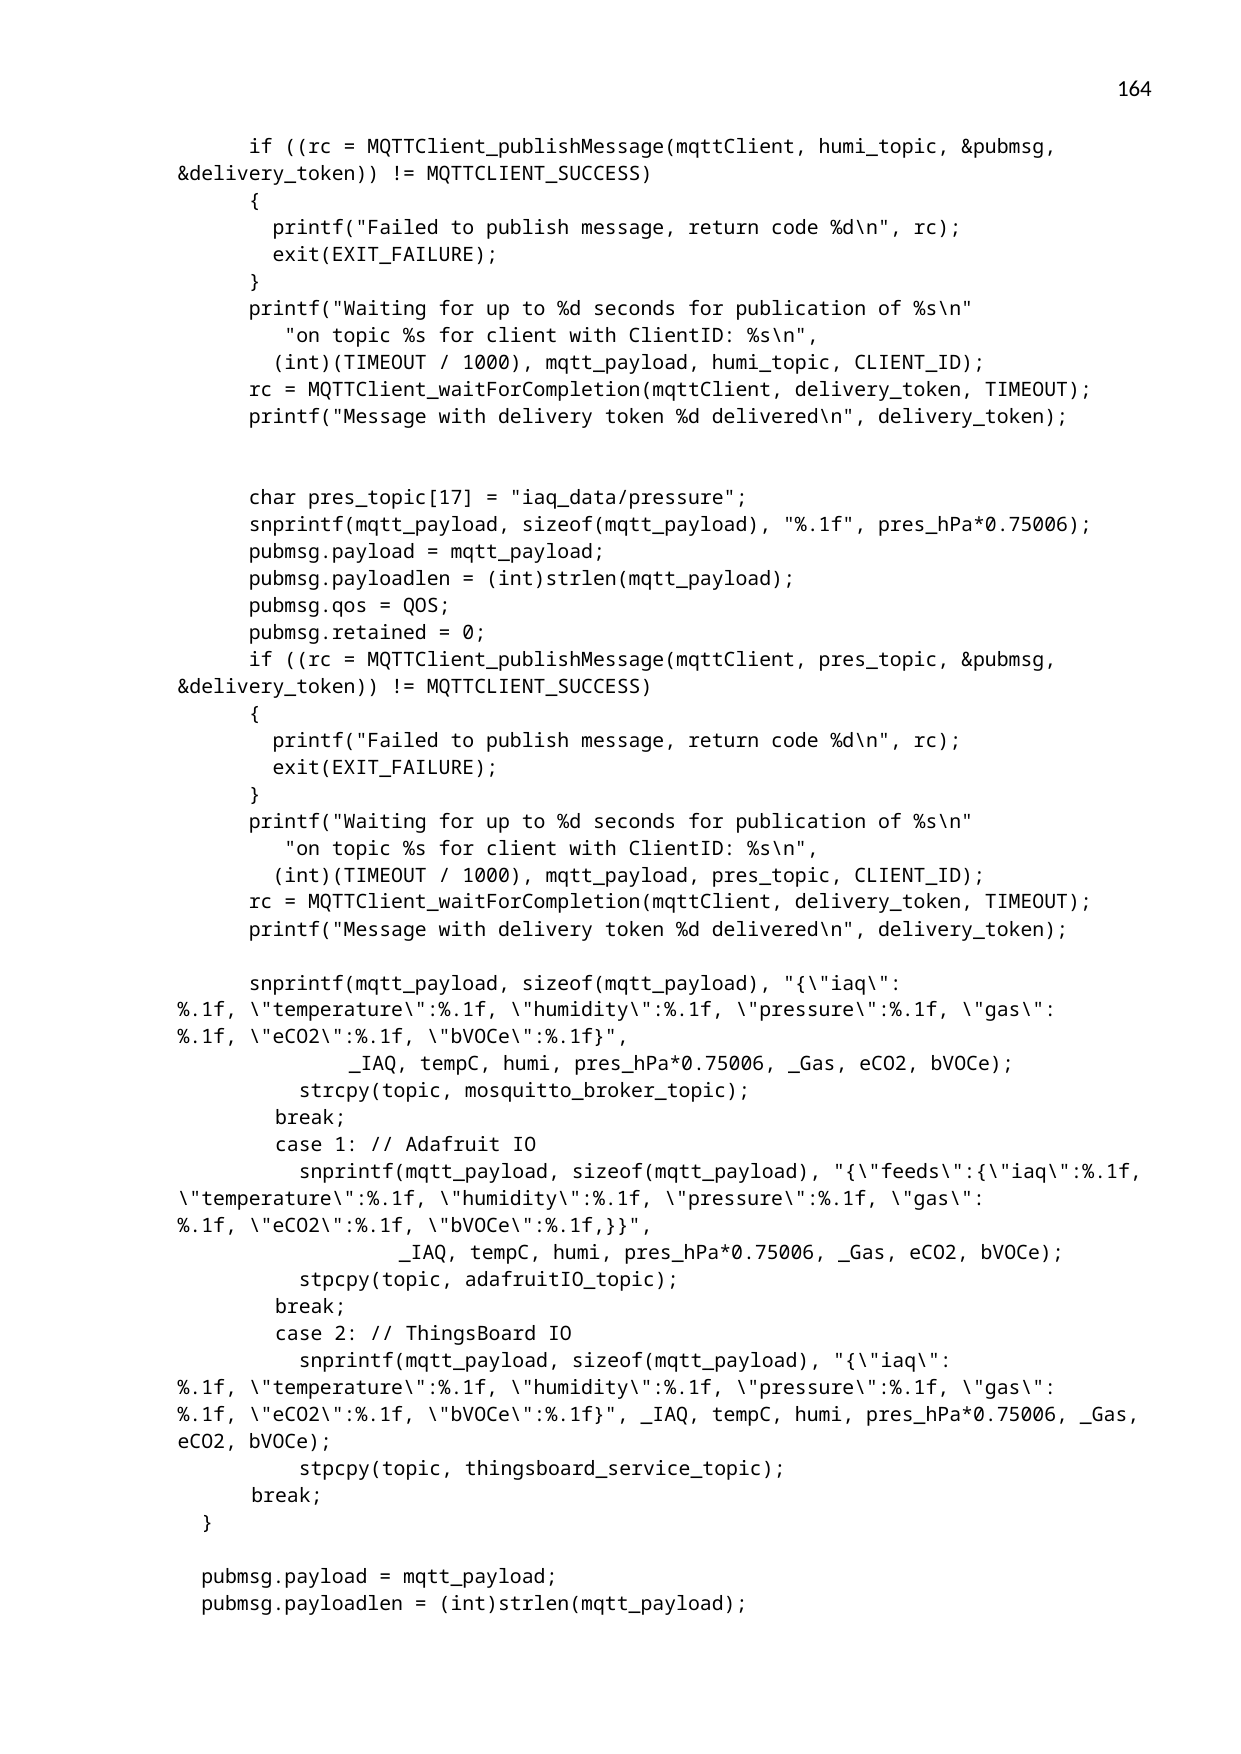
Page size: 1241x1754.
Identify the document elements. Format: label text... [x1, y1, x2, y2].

text stpcpy(topic, adafruitIO_topic); [177, 1266, 1152, 1292]
text snprintf(mqtt_payload, sizeof(mqtt_payload), "%.1f", pres_hPa*0.75006); [177, 510, 1152, 537]
text pubmsg.qos = QOS; [177, 591, 1152, 618]
text "on topic %s for client with ClientID: %s\n", [177, 834, 1152, 861]
text printf("Failed to publish message, return code %d\n", rc); [177, 726, 1152, 753]
text stpcpy(topic, thingsboard_service_topic); [177, 1454, 1152, 1481]
text exit(EXIT_FAILURE); [177, 240, 1152, 267]
text printf("Waiting for up to %d seconds for publication of %s\n" [177, 294, 1152, 321]
text printf("Failed to publish message, return code %d\n", rc); [177, 213, 1152, 240]
text case 1: // Adafruit IO [177, 1131, 1152, 1158]
text pubmsg.payload = mqtt_payload; [177, 537, 1152, 564]
text pubmsg.payloadlen = (int)strlen(mqtt_payload); [177, 1589, 1152, 1616]
text _IAQ, tempC, humi, pres_hPa*0.75006, _Gas, eCO2, bVOCe); [177, 1238, 1152, 1266]
text strcpy(topic, mosquitto_broker_topic); [177, 1077, 1152, 1104]
text rc = MQTTClient_waitForCompletion(mqttClient, delivery_token, TIMEOUT); [177, 888, 1152, 915]
text pubmsg.payloadlen = (int)strlen(mqtt_payload); [177, 564, 1152, 591]
text if ((rc = MQTTClient_publishMessage(mqttClient, humi_topic, &pubmsg, &delivery_token)) != MQTTCLIENT_SUCCESS) [177, 132, 1152, 186]
text { [177, 699, 1152, 726]
text } [177, 780, 1152, 807]
text break; [177, 1292, 1152, 1319]
text rc = MQTTClient_waitForCompletion(mqttClient, delivery_token, TIMEOUT); [177, 375, 1152, 402]
text break; [177, 1104, 1152, 1131]
text pubmsg.payload = mqtt_payload; [177, 1562, 1152, 1589]
text snprintf(mqtt_payload, sizeof(mqtt_payload), "{\"feeds\":{\"iaq\":%.1f, \"temperature\":%.1f, \"humidity\":%.1f, \"pressure\":%.1f, \"gas\":%.1f, \"eCO2\":%.1f, \"bVOCe\":%.1f,}}", [177, 1158, 1152, 1238]
text exit(EXIT_FAILURE); [177, 753, 1152, 780]
text break; [177, 1481, 1152, 1508]
text printf("Message with delivery token %d delivered\n", delivery_token); [177, 915, 1152, 942]
text if ((rc = MQTTClient_publishMessage(mqttClient, pres_topic, &pubmsg, &delivery_token)) != MQTTCLIENT_SUCCESS) [177, 645, 1152, 699]
text case 2: // ThingsBoard IO [177, 1319, 1152, 1346]
text } [177, 1508, 1152, 1535]
text printf("Message with delivery token %d delivered\n", delivery_token); [177, 402, 1152, 429]
text _IAQ, tempC, humi, pres_hPa*0.75006, _Gas, eCO2, bVOCe); [177, 1050, 1152, 1077]
text snprintf(mqtt_payload, sizeof(mqtt_payload), "{\"iaq\":%.1f, \"temperature\":%.1f, \"humidity\":%.1f, \"pressure\":%.1f, \"gas\":%.1f, \"eCO2\":%.1f, \"bVOCe\":%.1f}", [177, 969, 1152, 1050]
text char pres_topic[17] = "iaq_data/pressure"; [177, 483, 1152, 510]
text { [177, 186, 1152, 213]
text (int)(TIMEOUT / 1000), mqtt_payload, pres_topic, CLIENT_ID); [177, 861, 1152, 888]
text "on topic %s for client with ClientID: %s\n", [177, 321, 1152, 348]
text snprintf(mqtt_payload, sizeof(mqtt_payload), "{\"iaq\":%.1f, \"temperature\":%.1f, \"humidity\":%.1f, \"pressure\":%.1f, \"gas\":%.1f, \"eCO2\":%.1f, \"bVOCe\":%.1f}", _IAQ, tempC, humi, pres_hPa*0.75006, _Gas, eCO2, bVOCe); [177, 1346, 1152, 1454]
text (int)(TIMEOUT / 1000), mqtt_payload, humi_topic, CLIENT_ID); [177, 348, 1152, 375]
text pubmsg.retained = 0; [177, 618, 1152, 645]
text printf("Waiting for up to %d seconds for publication of %s\n" [177, 807, 1152, 834]
text } [177, 267, 1152, 294]
